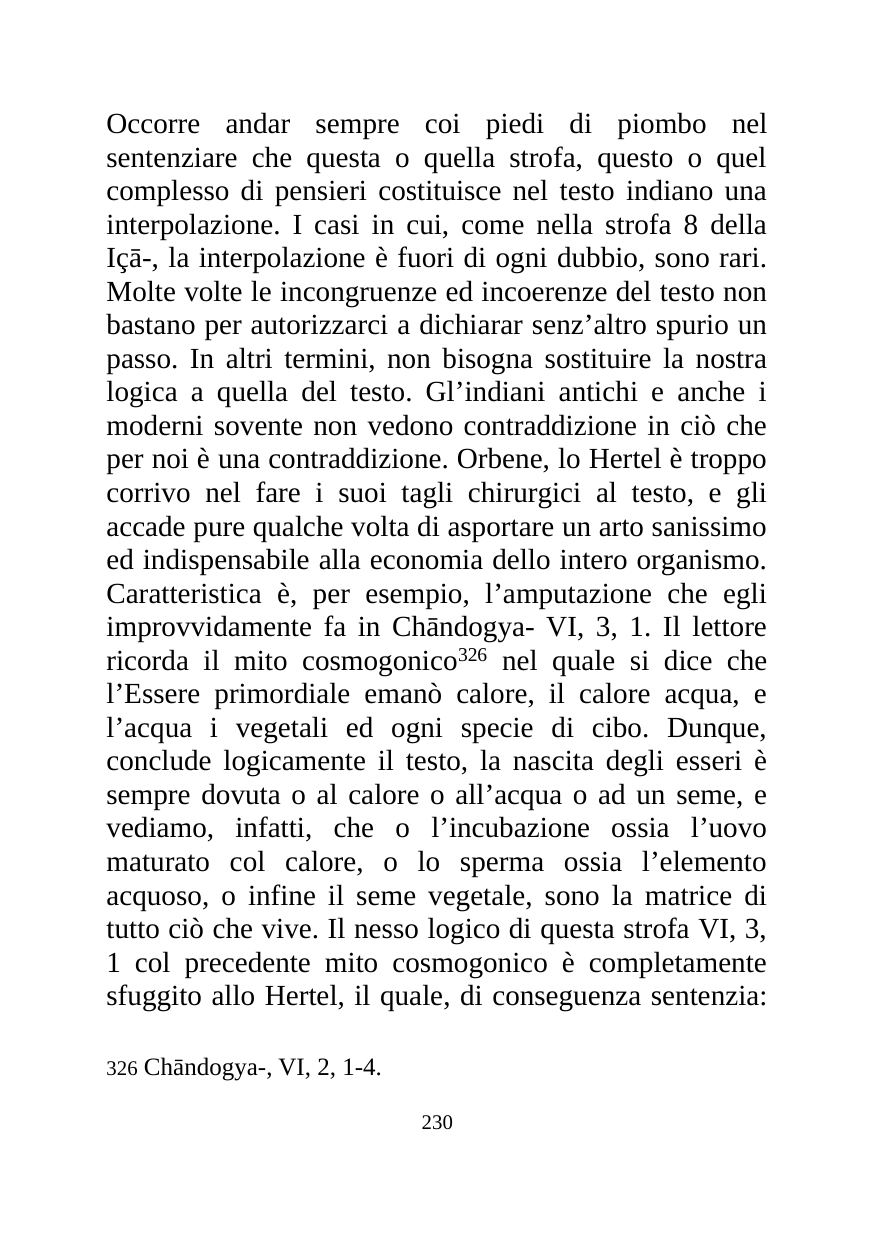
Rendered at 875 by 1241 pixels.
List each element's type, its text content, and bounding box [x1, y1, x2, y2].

text Occorre andar sempre coi piedi di piombo nel sentenziare che questa o quella strofa, questo o quel complesso di pensieri costituisce nel testo indiano una interpolazione. I casi in cui, come nella strofa 8 della Içā-, la interpolazione è fuori di ogni dubbio, sono rari. Molte volte le incongruenze ed incoerenze del testo non bastano per autorizzarci a dichiarar senz’altro spurio un passo. In altri termini, non bisogna sostituire la nostra logica a quella del testo. Gl’indiani antichi e anche i moderni sovente non vedono contraddizione in ciò che per noi è una contraddizione. Orbene, lo Hertel è troppo corrivo nel fare i suoi tagli chirurgici al testo, e gli accade pure qualche volta di asportare un arto sanissimo ed indispensabile alla economia dello intero organismo. Caratteristica è, per esempio, l’amputazione che egli improvvidamente fa in Chāndogya- VI, 3, 1. Il lettore ricorda il mito cosmogonico nel quale si dice che l’Essere primordiale emanò calore, il calore acqua, e l’acqua i vegetali ed ogni specie di cibo. Dunque, conclude logicamente il testo, la nascita degli esseri è sempre dovuta o al calore o all’acqua o ad un seme, e vediamo, infatti, che o l’incubazione ossia l’uovo maturato col calore, o lo sperma ossia l’elemento acquoso, o infine il seme vegetale, sono la matrice di tutto ciò che vive. Il nesso logico di questa strofa VI, 3, 1 col precedente mito cosmogonico è completamente sfuggito allo Hertel, il quale, di conseguenza sentenzia: [106, 106, 768, 1012]
text Chāndogya-, VI, 2, 1-4. [106, 1052, 768, 1080]
